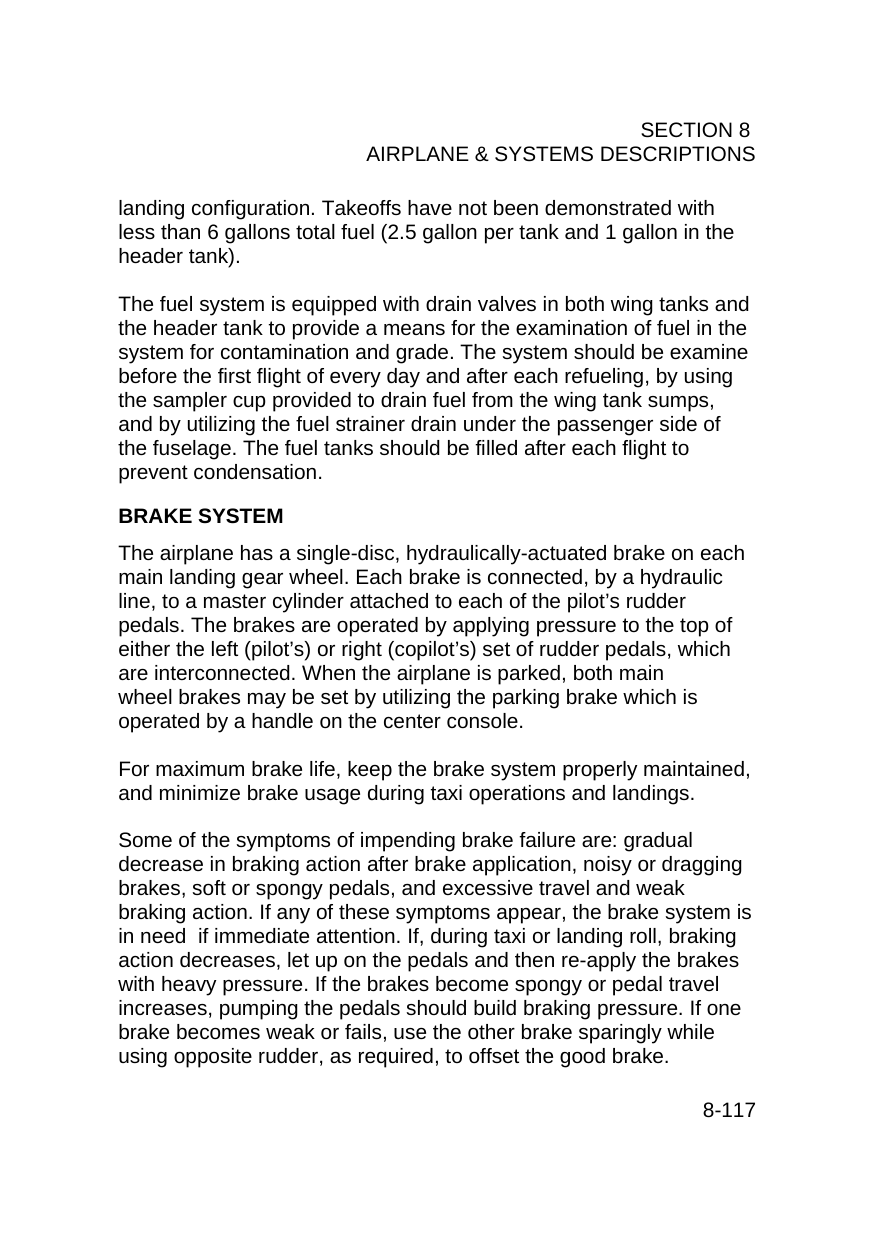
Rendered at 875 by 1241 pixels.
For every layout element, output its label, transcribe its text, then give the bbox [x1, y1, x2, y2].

text pedals. The brakes are operated by applying pressure to the top of either the left (pilot’s) or right (copilot’s) set of rudder pedals, which are interconnected. When the airplane is parked, both main [118, 613, 756, 684]
text landing configuration. Takeoffs have not been demonstrated with less than 6 gallons total fuel (2.5 gallon per tank and 1 gallon in the header tank). [118, 196, 756, 268]
subtitle BRAKE SYSTEM [118, 504, 756, 528]
text The fuel system is equipped with drain valves in both wing tanks and the header tank to provide a means for the examination of fuel in the system for contamination and grade. The system should be examine before the first flight of every day and after each refueling, by using the sampler cup provided to drain fuel from the wing tank sumps, and by utilizing the fuel strainer drain under the passenger side of the fuselage. The fuel tanks should be filled after each flight to prevent condensation. [118, 292, 756, 483]
text Some of the symptoms of impending brake failure are: gradual decrease in braking action after brake application, noisy or dragging brakes, soft or spongy pedals, and excessive travel and weak braking action. If any of these symptoms appear, the brake system is in need if immediate attention. If, during taxi or landing roll, braking action decreases, let up on the pedals and then re-apply the brakes with heavy pressure. If the brakes become spongy or pedal travel increases, pumping the pedals should build braking pressure. If one brake becomes weak or fails, use the other brake sparingly while using opposite rudder, as required, to offset the good brake. [118, 828, 756, 1068]
text For maximum brake life, keep the brake system properly maintained, and minimize brake usage during taxi operations and landings. [118, 756, 756, 804]
text The airplane has a single-disc, hydraulically-actuated brake on each main landing gear wheel. Each brake is connected, by a hydraulic line, to a master cylinder attached to each of the pilot’s rudder [118, 541, 756, 613]
text wheel brakes may be set by utilizing the parking brake which is operated by a handle on the center console. [118, 684, 756, 732]
